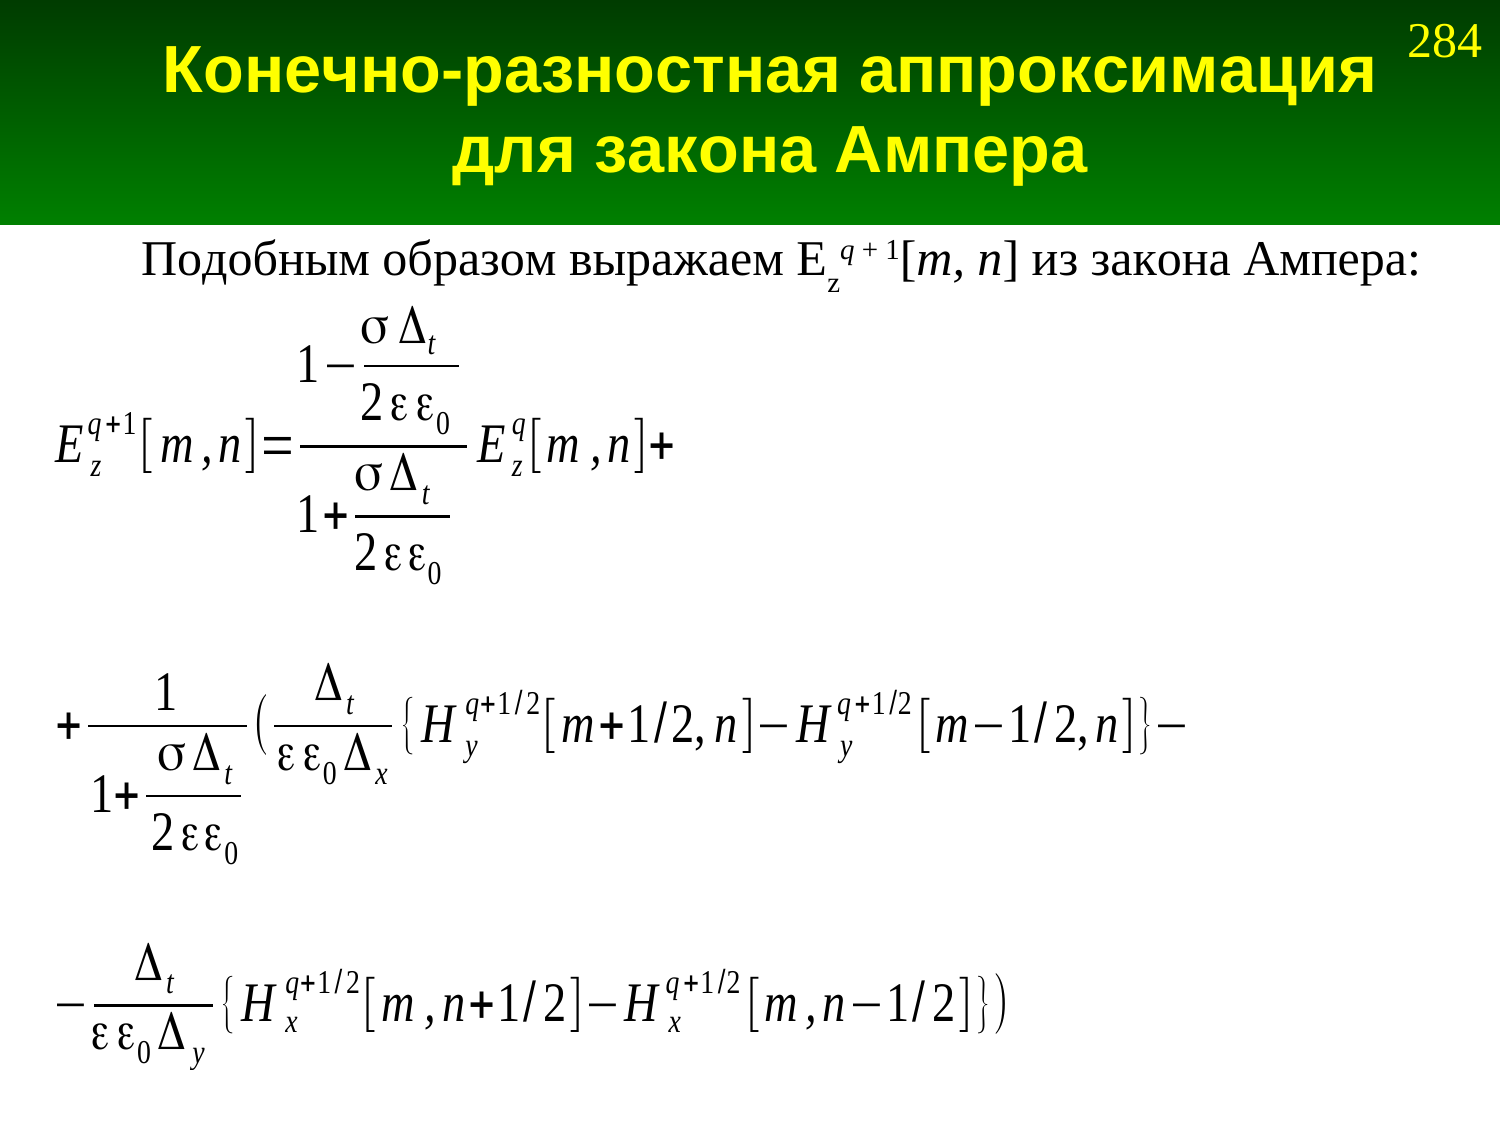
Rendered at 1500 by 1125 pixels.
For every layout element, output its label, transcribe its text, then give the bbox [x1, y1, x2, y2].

text_box Подобным образом выражаем Ezq + 1[m, n] из закона Ампера: [126, 218, 1437, 306]
chart [41, 301, 1204, 1070]
title Конечно-разностная аппроксимация для закона Ампера [100, 7, 1441, 204]
